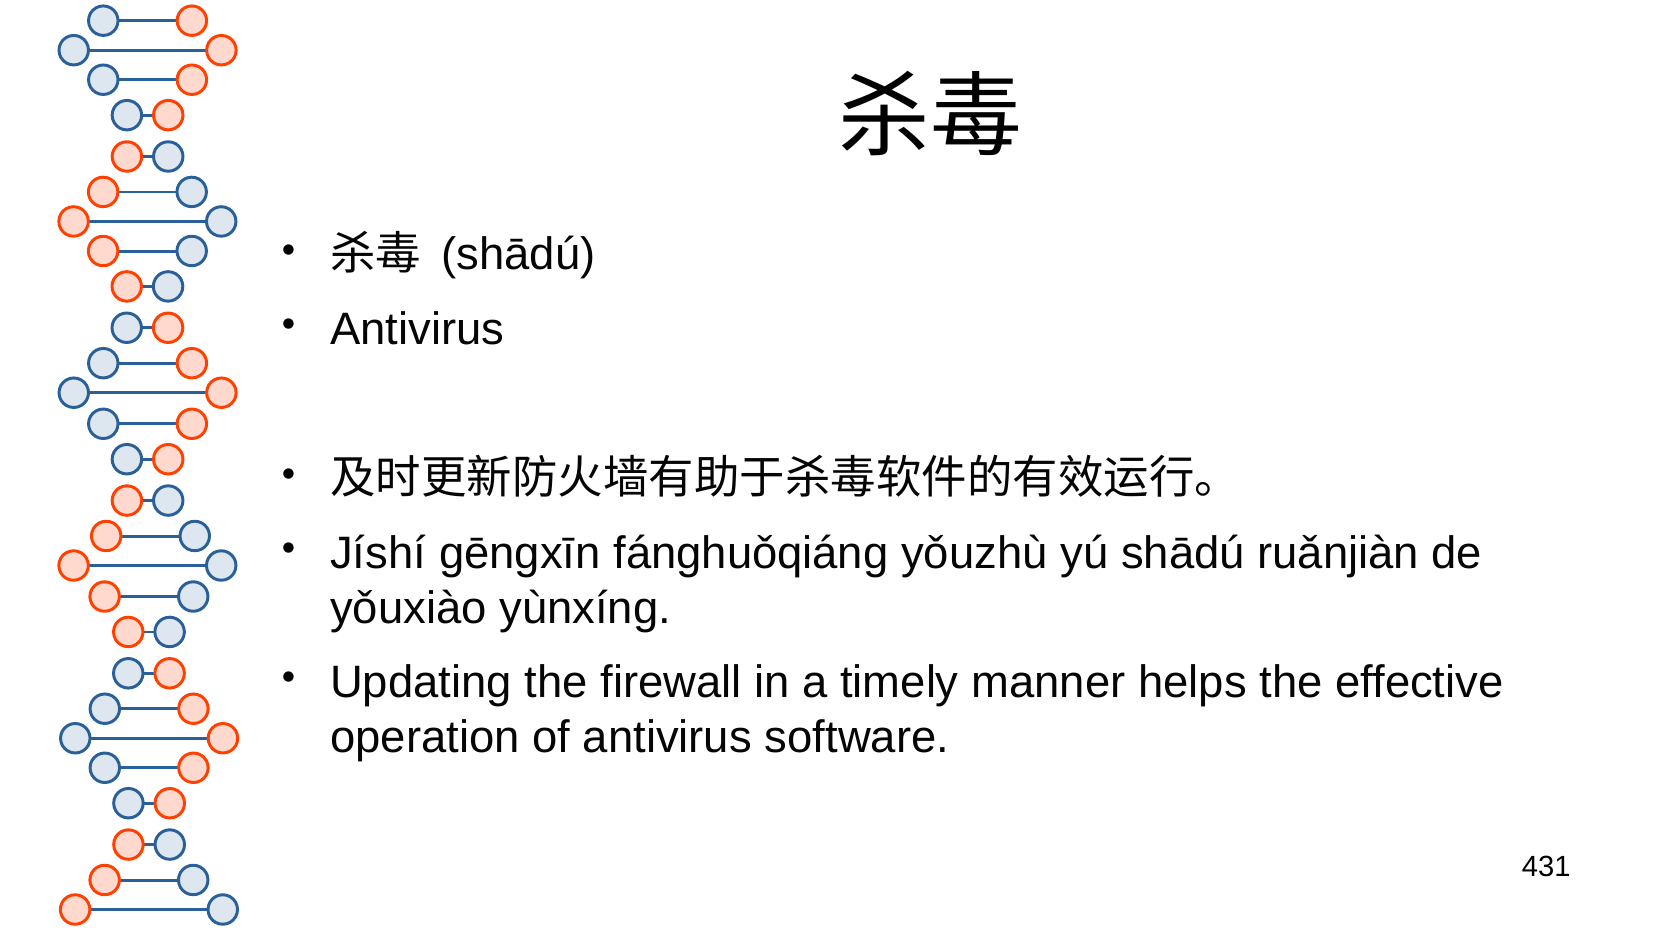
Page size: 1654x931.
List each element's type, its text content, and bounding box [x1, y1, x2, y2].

title 杀毒 [265, 35, 1595, 189]
list 杀毒 (shādú) Antivirus 及时更新防火墙有助于杀毒软件的有效运行。 Jíshí gēngxīn fánghuǒqiáng yǒuzhù yú shādú ruǎnjiàn de yǒuxiào yùnxíng. Updating the firewall in a timely manner helps the effective operation of antivirus software. [265, 224, 1595, 764]
